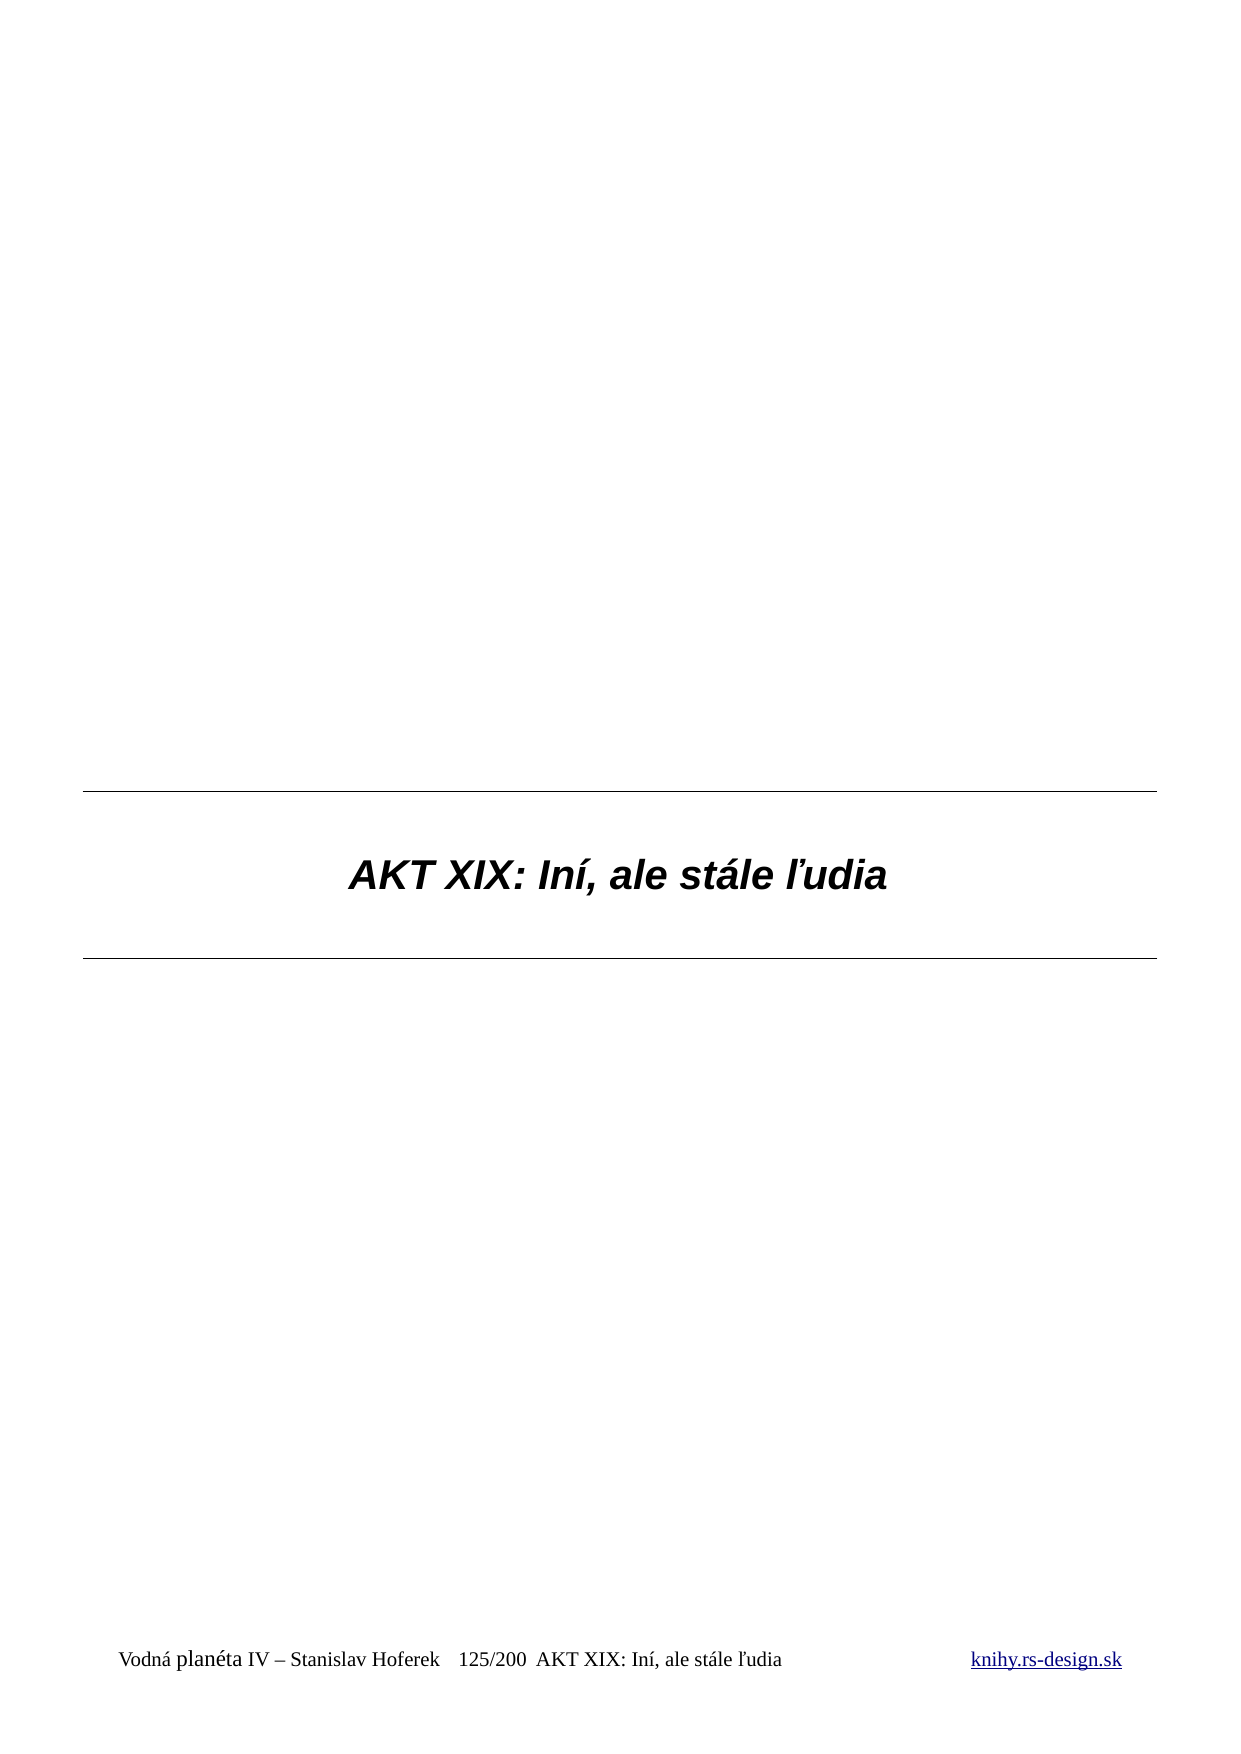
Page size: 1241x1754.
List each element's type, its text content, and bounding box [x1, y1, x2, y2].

subtitle AKT XIX: Iní, ale stále ľudia [83, 792, 1157, 958]
